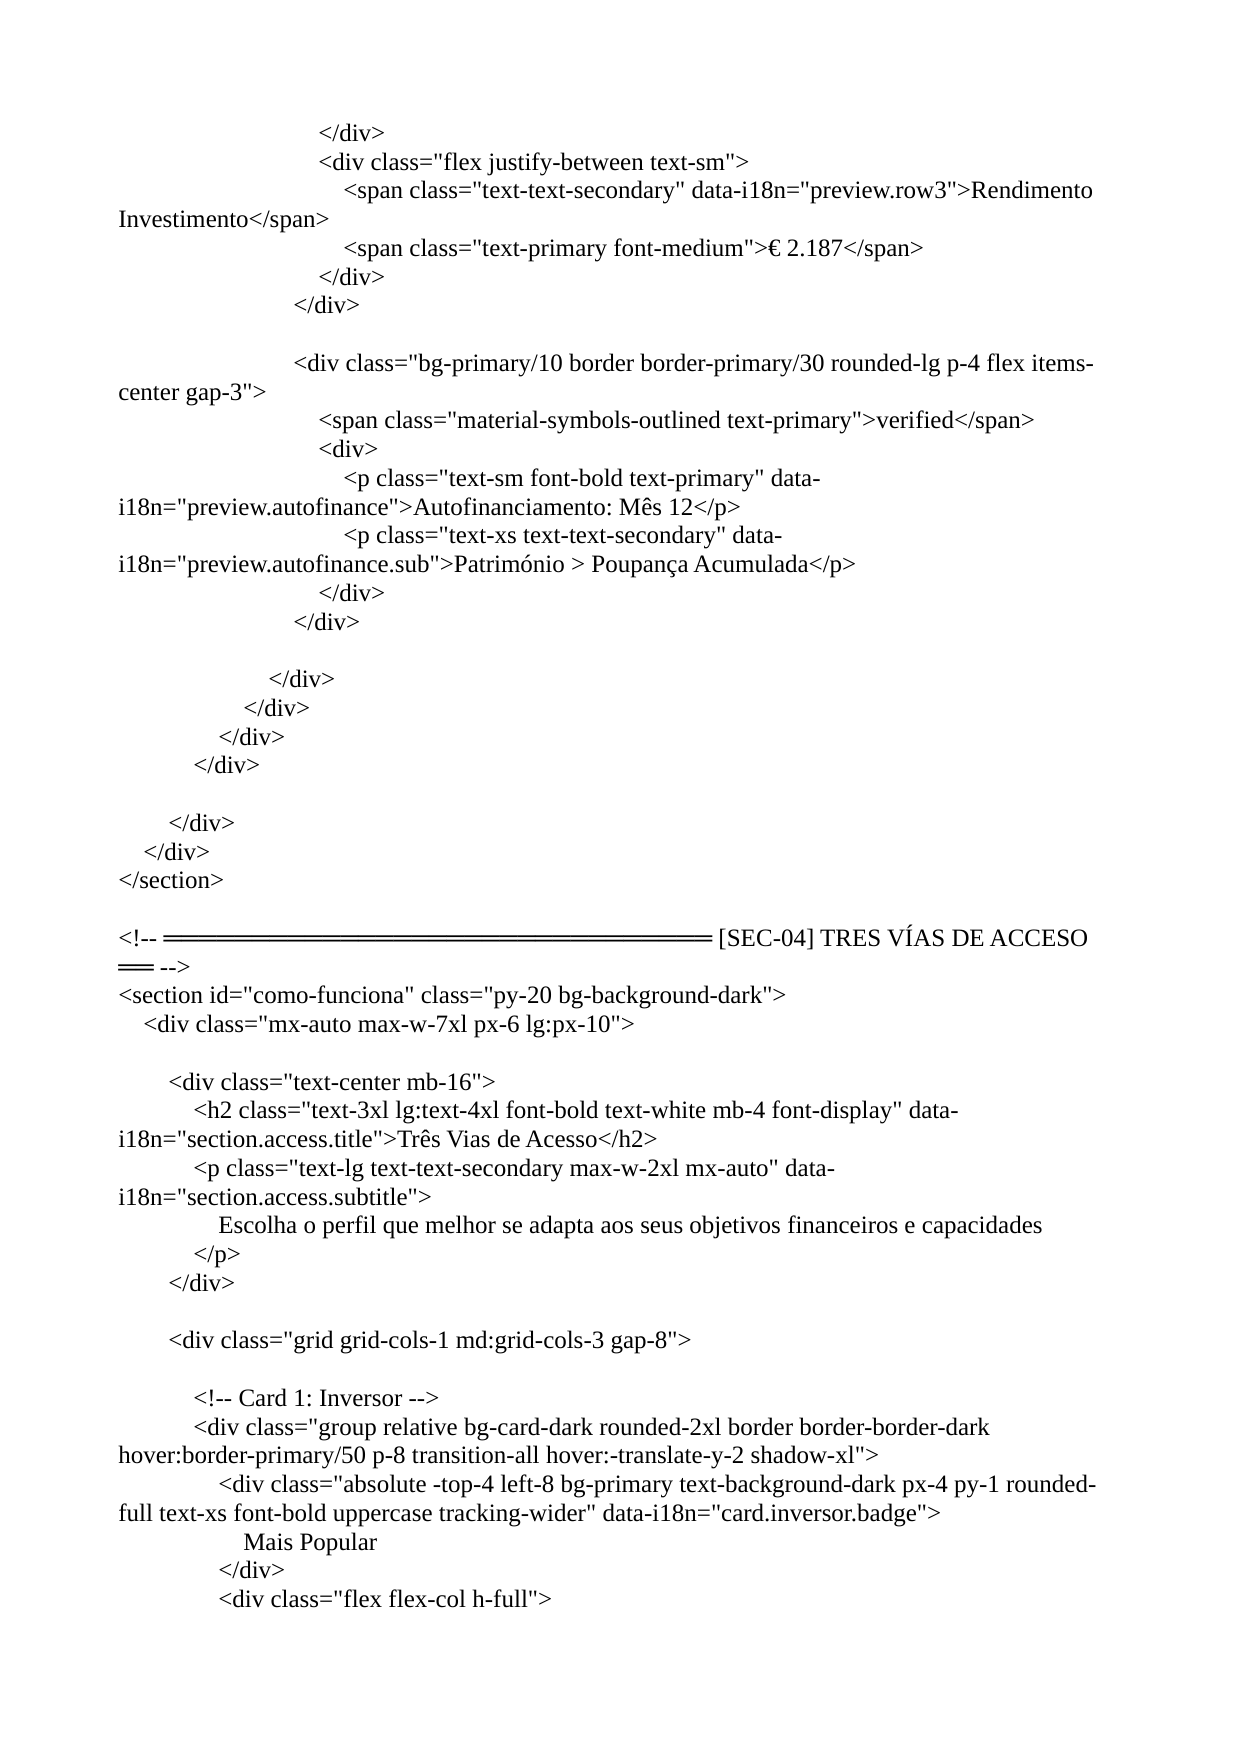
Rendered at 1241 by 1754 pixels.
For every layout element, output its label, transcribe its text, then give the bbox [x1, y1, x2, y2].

table_cell </div> <div class="flex justify-between text-sm"> <span class="text-text-secondary" data-i18n="preview.row3">Rendimento Investimento</span> <span class="text-primary font-medium">€ 2.187</span> </div> </div> <div class="bg-primary/10 border border-primary/30 rounded-lg p-4 flex items-center gap-3"> <span class="material-symbols-outlined text-primary">verified</span> <div> <p class="text-sm font-bold text-primary" data-i18n="preview.autofinance">Autofinanciamento: Mês 12</p> <p class="text-xs text-text-secondary" data-i18n="preview.autofinance.sub">Património > Poupança Acumulada</p> </div> </div> </div> </div> </div> </div> </div> </div> </section> <!-- ═══════════════════════════════ [SEC-04] TRES VÍAS DE ACCESO ══ --> <section id="como-funciona" class="py-20 bg-background-dark"> <div class="mx-auto max-w-7xl px-6 lg:px-10"> <div class="text-center mb-16"> <h2 class="text-3xl lg:text-4xl font-bold text-white mb-4 font-display" data-i18n="section.access.title">Três Vias de Acesso</h2> <p class="text-lg text-text-secondary max-w-2xl mx-auto" data-i18n="section.access.subtitle"> Escolha o perfil que melhor se adapta aos seus objetivos financeiros e capacidades </p> </div> <div class="grid grid-cols-1 md:grid-cols-3 gap-8"> <!-- Card 1: Inversor --> <div class="group relative bg-card-dark rounded-2xl border border-border-dark hover:border-primary/50 p-8 transition-all hover:-translate-y-2 shadow-xl"> <div class="absolute -top-4 left-8 bg-primary text-background-dark px-4 py-1 rounded-full text-xs font-bold uppercase tracking-wider" data-i18n="card.inversor.badge"> Mais Popular </div> <div class="flex flex-col h-full"> [118, 118, 1122, 1613]
